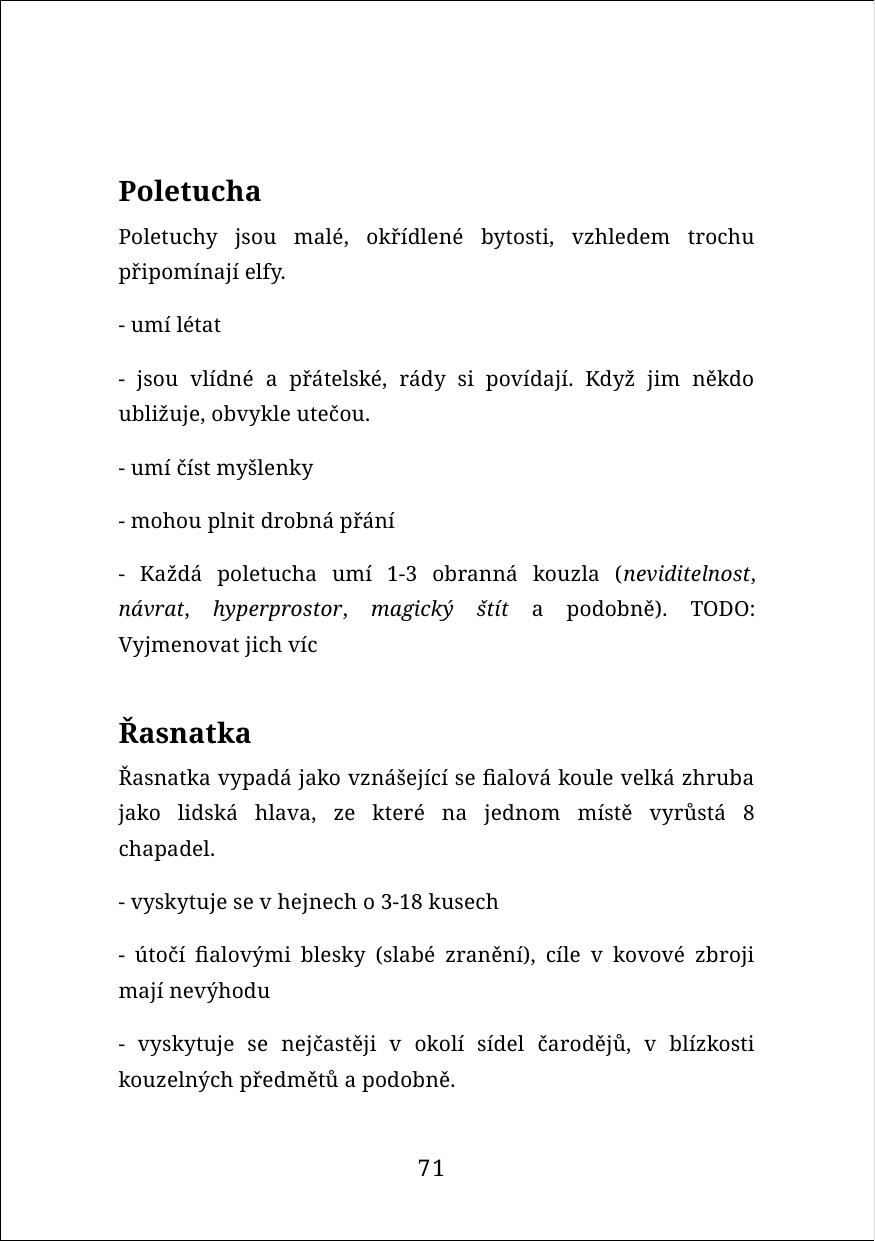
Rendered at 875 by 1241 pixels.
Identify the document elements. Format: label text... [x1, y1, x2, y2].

text - útočí fialovými blesky (slabé zranění), cíle v kovové zbroji mají nevýhodu [118, 941, 756, 1004]
text - vyskytuje se v hejnech o 3-18 kusech [118, 887, 756, 916]
text - Každá poletucha umí 1-3 obranná kouzla (neviditelnost, návrat, hyperprostor, magický štít a podobně). TODO: Vyjmenovat jich víc [118, 559, 756, 658]
text - umí létat [118, 311, 756, 339]
text - mohou plnit drobná přání [118, 506, 756, 534]
text Poletuchy jsou malé, okřídlené bytosti, vzhledem trochu připomínají elfy. [118, 222, 756, 286]
text - vyskytuje se nejčastěji v okolí sídel čarodějů, v blízkosti kouzelných předmětů a podobně. [118, 1029, 756, 1093]
subtitle Řasnatka [118, 713, 756, 751]
text - jsou vlídné a přátelské, rády si povídají. Když jim někdo ubližuje, obvykle utečou. [118, 364, 756, 428]
text - umí číst myšlenky [118, 453, 756, 481]
text Řasnatka vypadá jako vznášející se fialová koule velká zhruba jako lidská hlava, ze které na jednom místě vyrůstá 8 chapadel. [118, 763, 756, 862]
subtitle Poletucha [118, 172, 756, 210]
